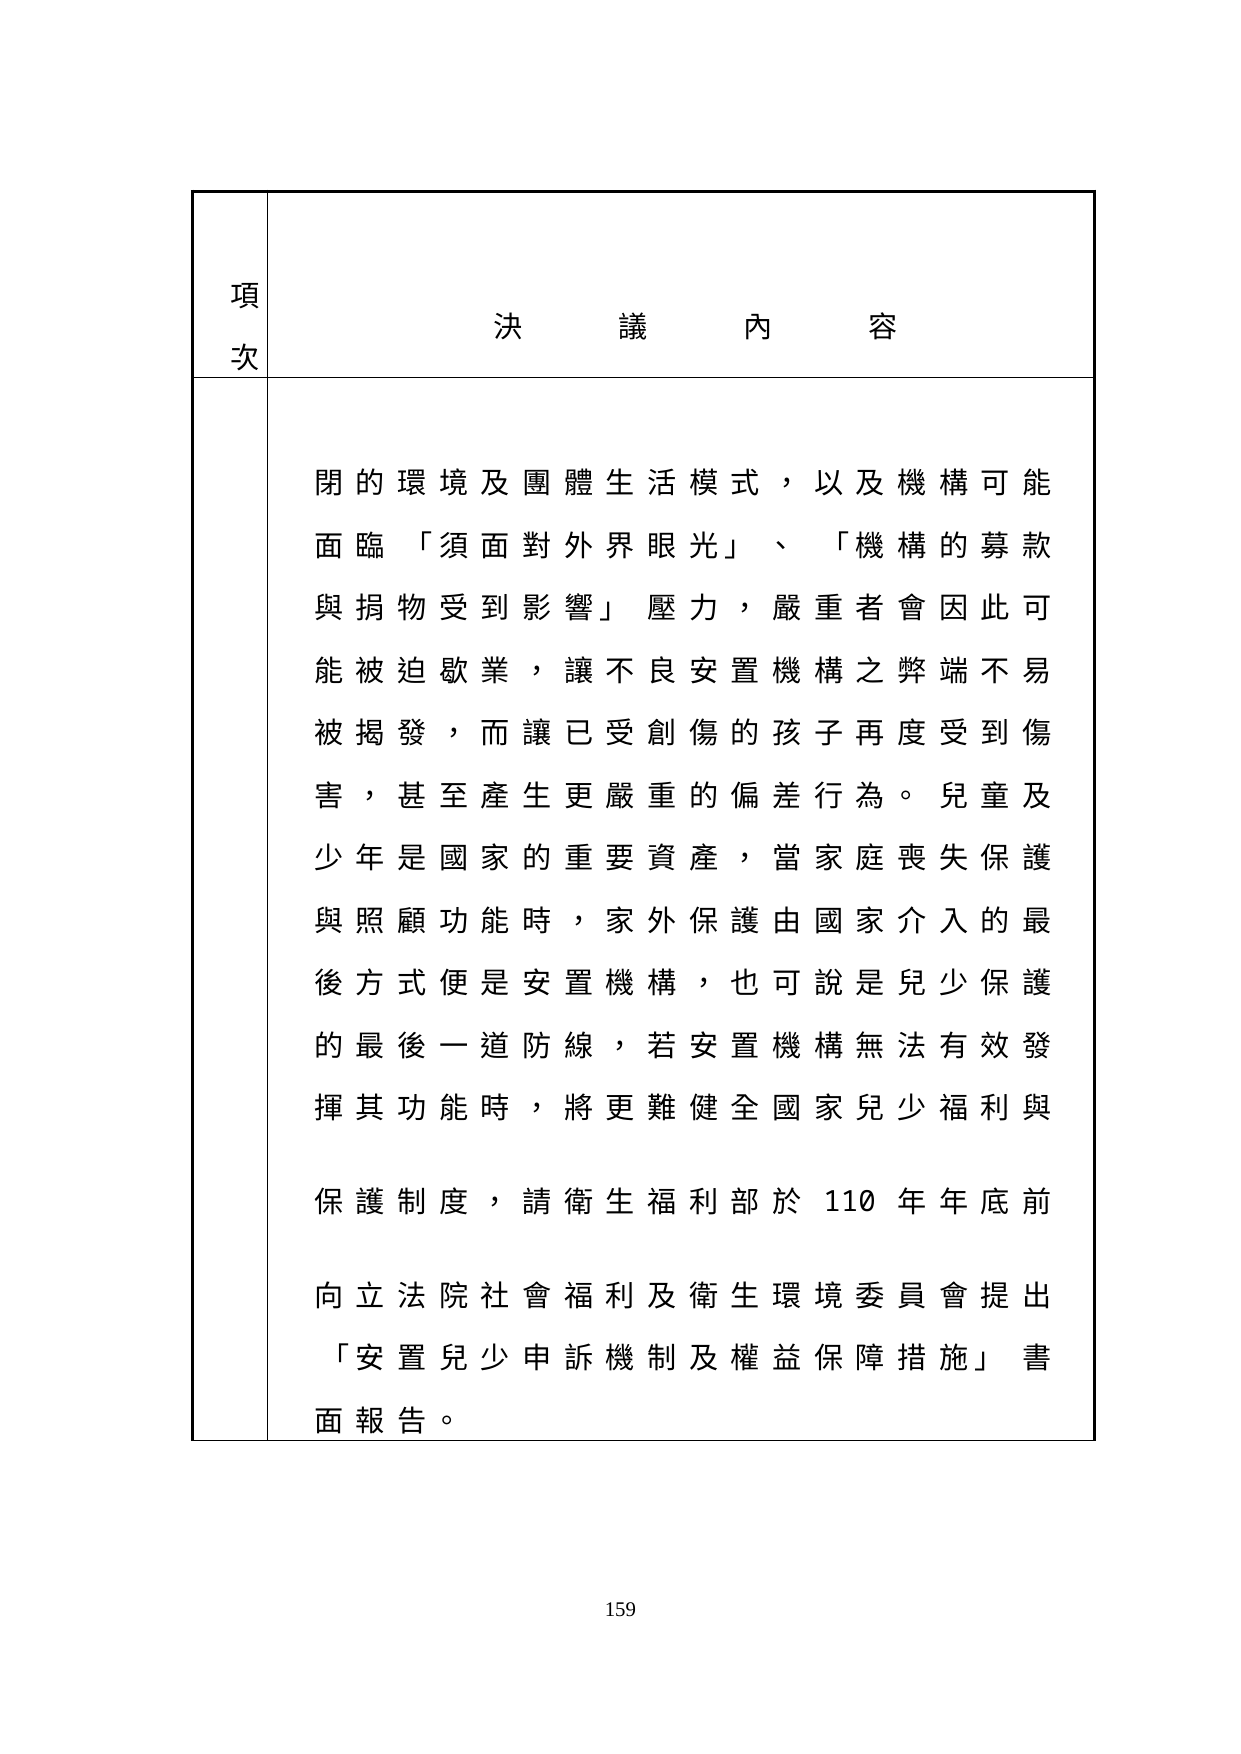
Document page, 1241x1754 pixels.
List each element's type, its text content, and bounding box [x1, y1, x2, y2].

table_cell [194, 378, 267, 1439]
table_header 決 議 內 容 [268, 193, 1093, 377]
table_header 項次 [194, 193, 267, 377]
table_cell 閉的環境及團體生活模式，以及機構可能面臨「須面對外界眼光」、「機構的募款與捐物受到影響」壓力，嚴重者會因此可能被迫歇業，讓不良安置機構之弊端不易被揭發，而讓已受創傷的孩子再度受到傷害，甚至產生更嚴重的偏差行為。兒童及少年是國家的重要資產，當家庭喪失保護與照顧功能時，家外保護由國家介入的最後方式便是安置機構，也可說是兒少保護的最後一道防線，若安置機構無法有效發揮其功能時，將更難健全國家兒少福利與保護制度，請衛生福利部於110年年底前向立法院社會福利及衛生環境委員會提出「安置兒少申訴機制及權益保障措施」書面報告。 [268, 378, 1093, 1439]
